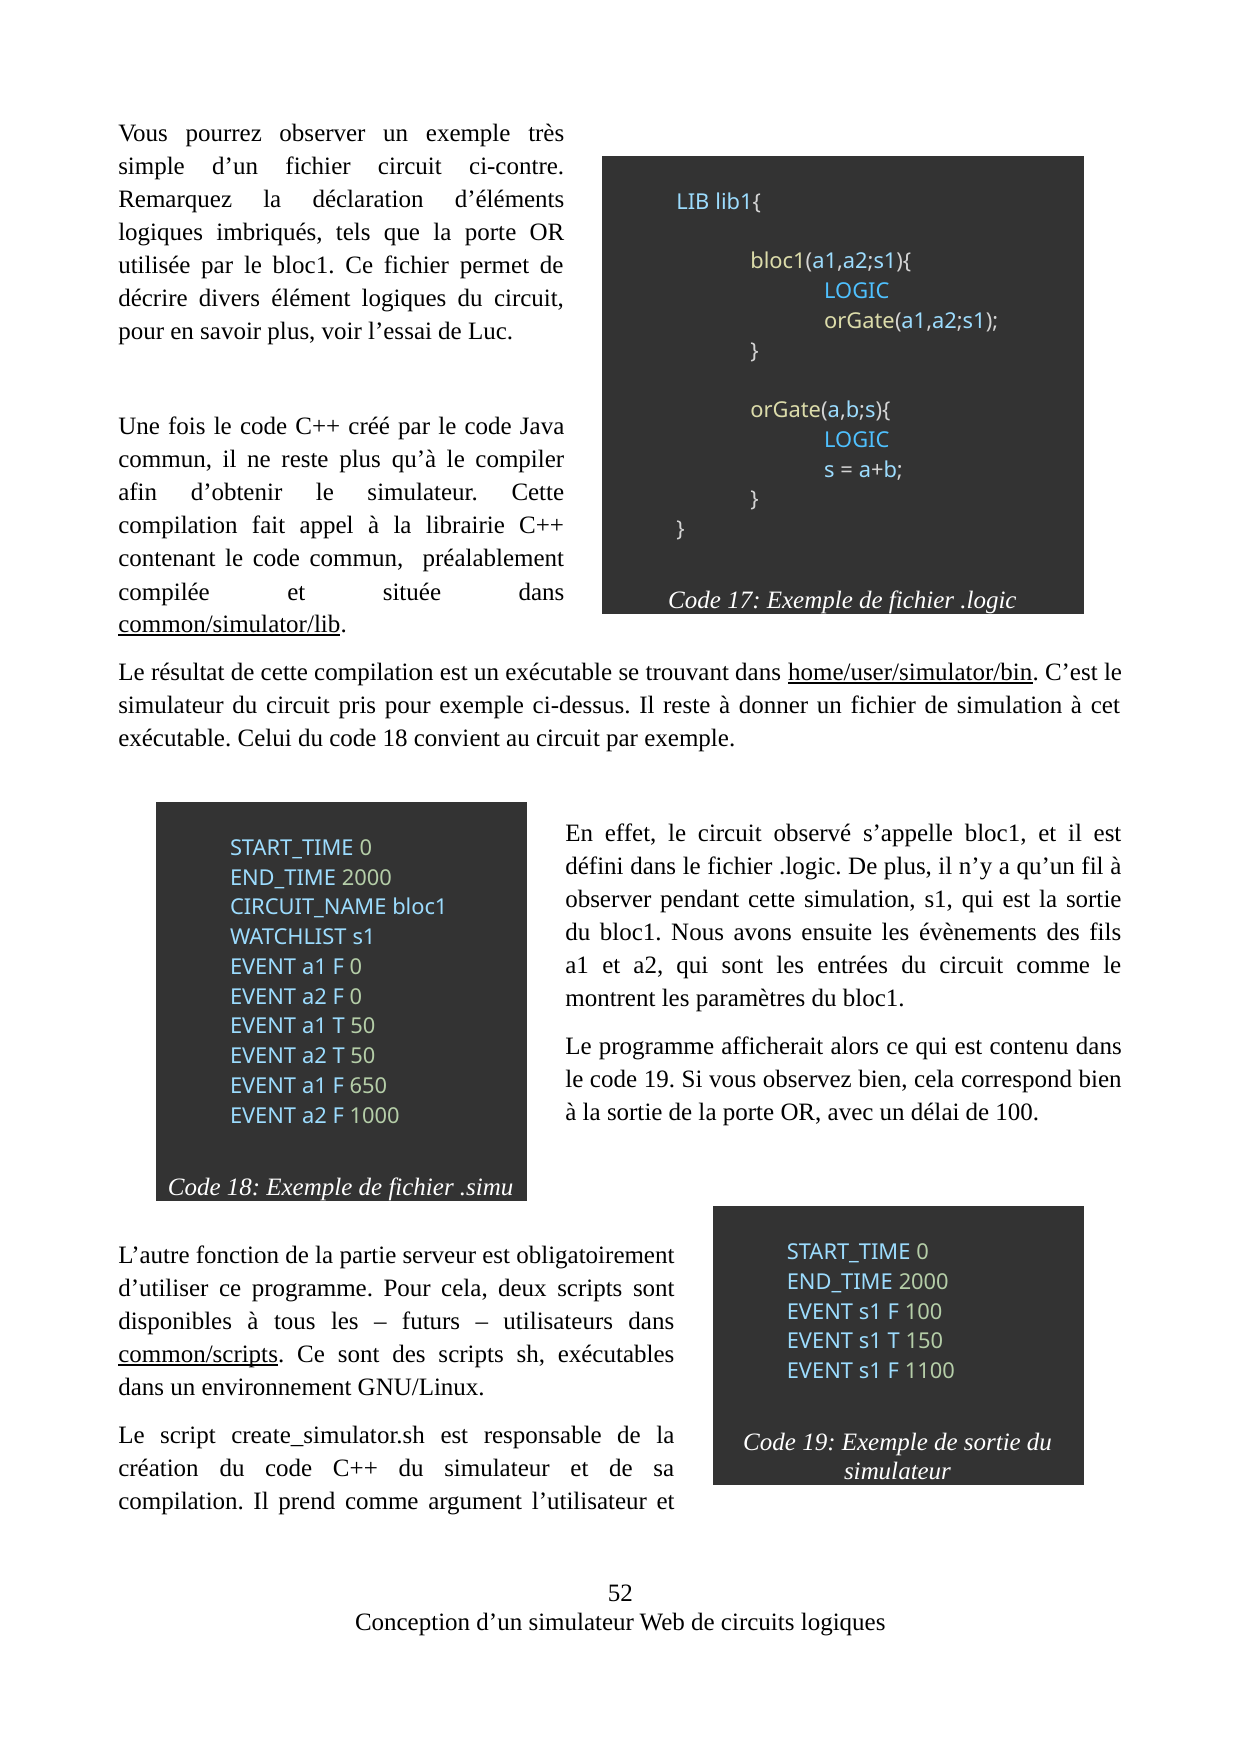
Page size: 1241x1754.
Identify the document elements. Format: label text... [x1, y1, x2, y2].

text [118, 818, 156, 1012]
text EVENT s1 F 1100 [713, 1355, 1084, 1385]
text Code 19: Exemple de sortie du simulateur [713, 1427, 1084, 1485]
text Code 17: Exemple de fichier .logic [602, 585, 1084, 614]
text START_TIME 0 [156, 832, 527, 862]
text Vous pourrez observer un exemple très simple d’un fichier circuit ci-contre. Remarquez la déclaration d’éléments logiques imbriqués, tels que la porte OR utilisée par le bloc1. Ce fichier permet de décrire divers élément logiques du circuit, pour en savoir plus, voir l’essai de Luc. [118, 118, 1122, 345]
text EVENT a1 F 650 [156, 1070, 527, 1100]
text orGate(a,b;s){ [602, 394, 1084, 424]
text Le résultat de cette compilation est un exécutable se trouvant dans home/user/simulator/bin. C’est le simulateur du circuit pris pour exemple ci-dessus. Il reste à donner un fichier de simulation à cet exécutable. Celui du code 18 convient au circuit par exemple. [118, 657, 1122, 752]
text } [602, 334, 1084, 364]
text EVENT a2 F 0 [156, 981, 527, 1011]
text s = a+b; [602, 454, 1084, 483]
text WATCHLIST s1 [156, 921, 527, 951]
text Le script create_simulator.sh est responsable de la création du code C++ du simulateur et de sa compilation. Il prend comme argument l’utilisateur et [118, 1420, 1122, 1514]
text EVENT a2 F 1000 [156, 1100, 527, 1130]
text Le programme afficherait alors ce qui est contenu dans le code 19. Si vous observez bien, cela correspond bien à la sortie de la porte OR, avec un délai de 100. [527, 1031, 1122, 1126]
text START_TIME 0 [713, 1236, 1084, 1266]
text END_TIME 2000 [713, 1266, 1084, 1296]
text [1084, 1240, 1122, 1401]
text [118, 1031, 156, 1126]
text EVENT a1 T 50 [156, 1011, 527, 1040]
text CIRCUIT_NAME bloc1 [156, 891, 527, 921]
text orGate(a1,a2;s1); [602, 305, 1084, 334]
text En effet, le circuit observé s’appelle bloc1, et il est défini dans le fichier .logic. De plus, il n’y a qu’un fil à observer pendant cette simulation, s1, qui est la sortie du bloc1. Nous avons ensuite les évènements des fils a1 et a2, qui sont les entrées du circuit comme le montrent les paramètres du bloc1. [527, 818, 1122, 1012]
text EVENT a2 T 50 [156, 1040, 527, 1070]
text } [602, 483, 1084, 513]
text Une fois le code C++ créé par le code Java commun, il ne reste plus qu’à le compiler afin d’obtenir le simulateur. Cette compilation fait appel à la librairie C++ contenant le code commun, préalablement compilée et située dans common/simulator/lib. [118, 411, 1122, 638]
text LOGIC [602, 424, 1084, 454]
text L’autre fonction de la partie serveur est obligatoirement d’utiliser ce programme. Pour cela, deux scripts sont disponibles à tous les – futurs – utilisateurs dans common/scripts. Ce sont des scripts sh, exécutables dans un environnement GNU/Linux. [118, 1240, 713, 1401]
text bloc1(a1,a2;s1){ [602, 245, 1084, 275]
text LOGIC [602, 275, 1084, 305]
text } [602, 513, 1084, 543]
text Code 18: Exemple de fichier .simu [156, 1172, 527, 1201]
text END_TIME 2000 [156, 862, 527, 891]
text EVENT s1 F 100 [713, 1296, 1084, 1326]
text LIB lib1{ [602, 186, 1084, 216]
text EVENT s1 T 150 [713, 1326, 1084, 1355]
text EVENT a1 F 0 [156, 951, 527, 981]
